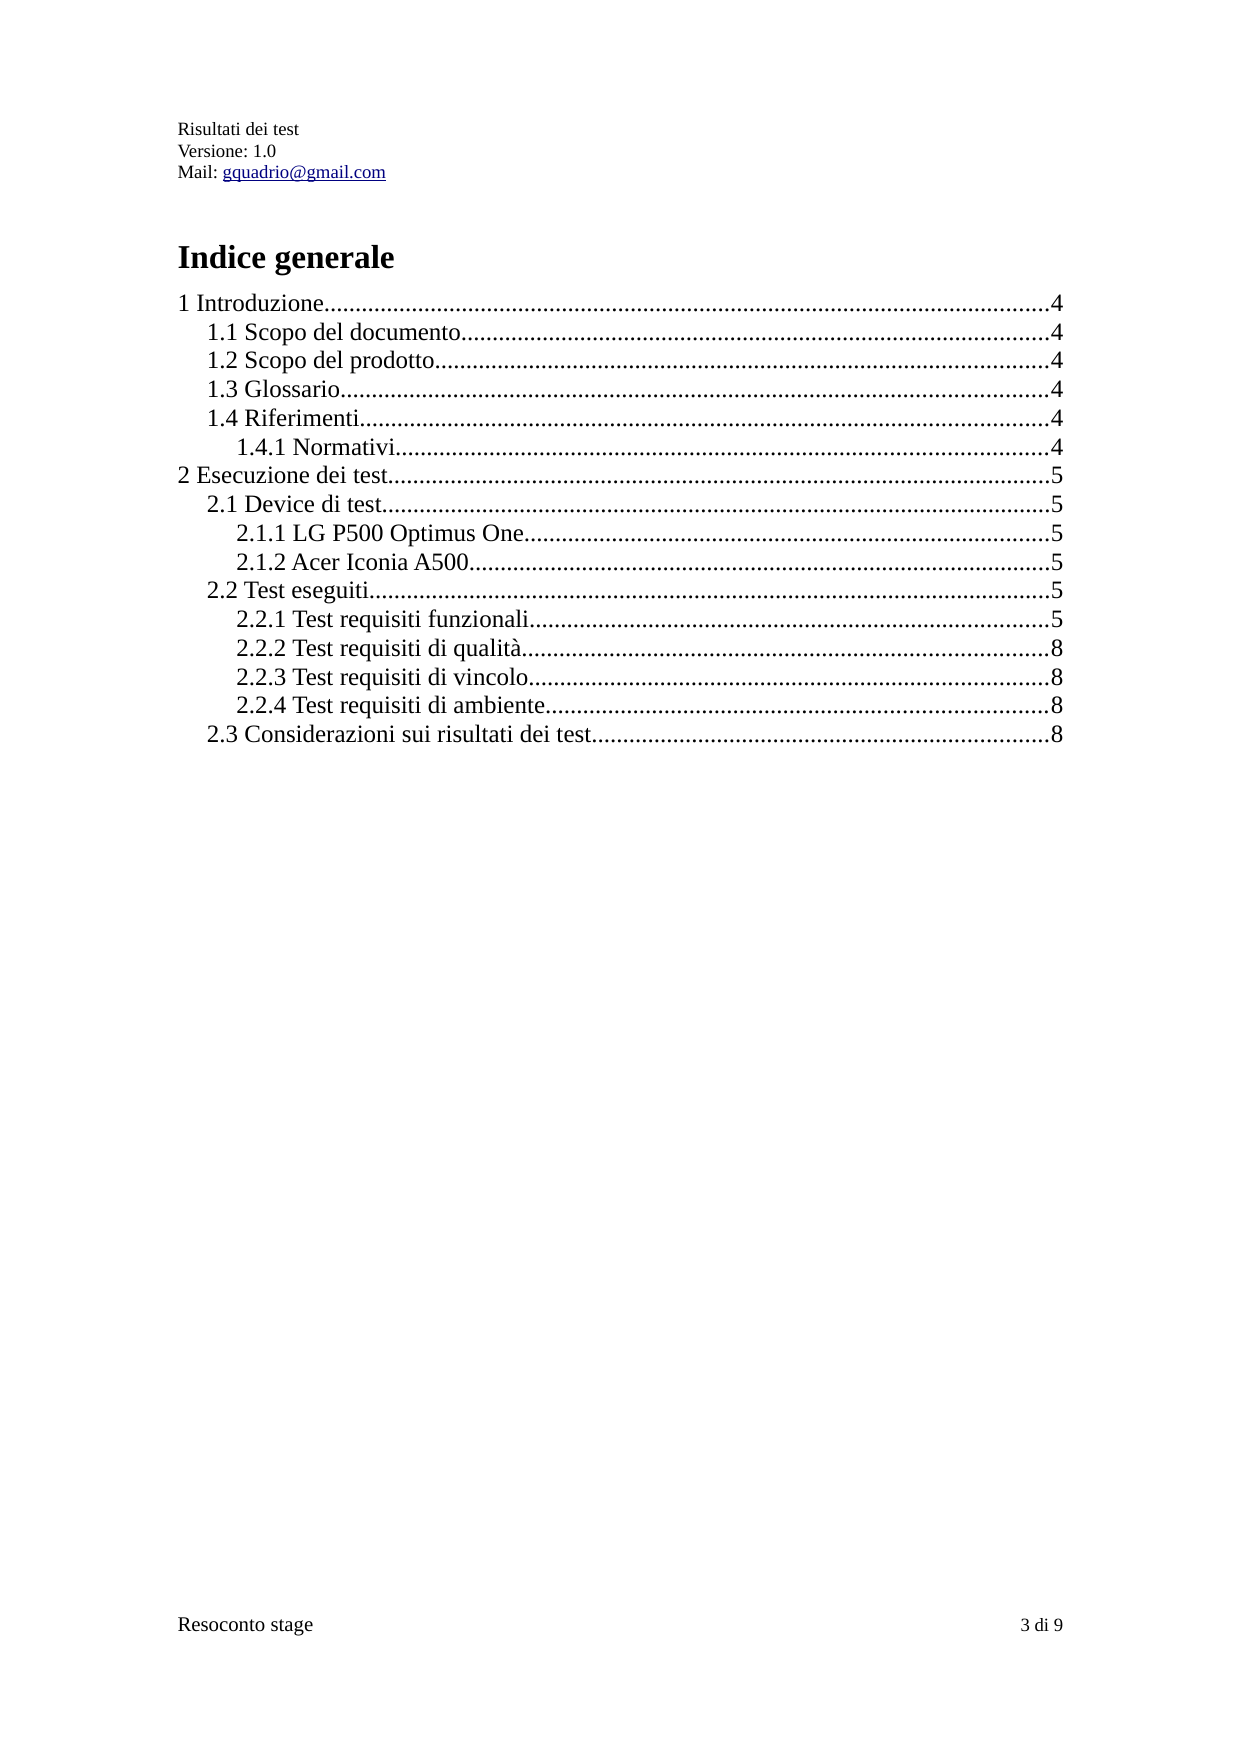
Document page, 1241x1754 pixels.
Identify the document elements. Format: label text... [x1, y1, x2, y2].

text 1.1 Scopo del documento 4 [207, 317, 1063, 346]
text 1 Introduzione 4 [177, 288, 1063, 317]
text 2.2 Test eseguiti 5 [207, 576, 1063, 604]
text 2.2.2 Test requisiti di qualità 8 [236, 633, 1063, 662]
text 2.1.2 Acer Iconia A500 5 [236, 547, 1063, 576]
text 2.1 Device di test 5 [207, 489, 1063, 518]
text 1.4.1 Normativi 4 [236, 432, 1063, 461]
text 1.2 Scopo del prodotto 4 [207, 346, 1063, 374]
text 2.2.4 Test requisiti di ambiente 8 [236, 691, 1063, 719]
text 2.2.1 Test requisiti funzionali 5 [236, 604, 1063, 633]
text 2.1.1 LG P500 Optimus One 5 [236, 518, 1063, 547]
subtitle Indice generale [177, 237, 1063, 276]
text 2 Esecuzione dei test 5 [177, 461, 1063, 489]
text 1.3 Glossario 4 [207, 374, 1063, 403]
text 1.4 Riferimenti 4 [207, 403, 1063, 432]
text 2.2.3 Test requisiti di vincolo 8 [236, 662, 1063, 691]
text 2.3 Considerazioni sui risultati dei test 8 [207, 719, 1063, 748]
